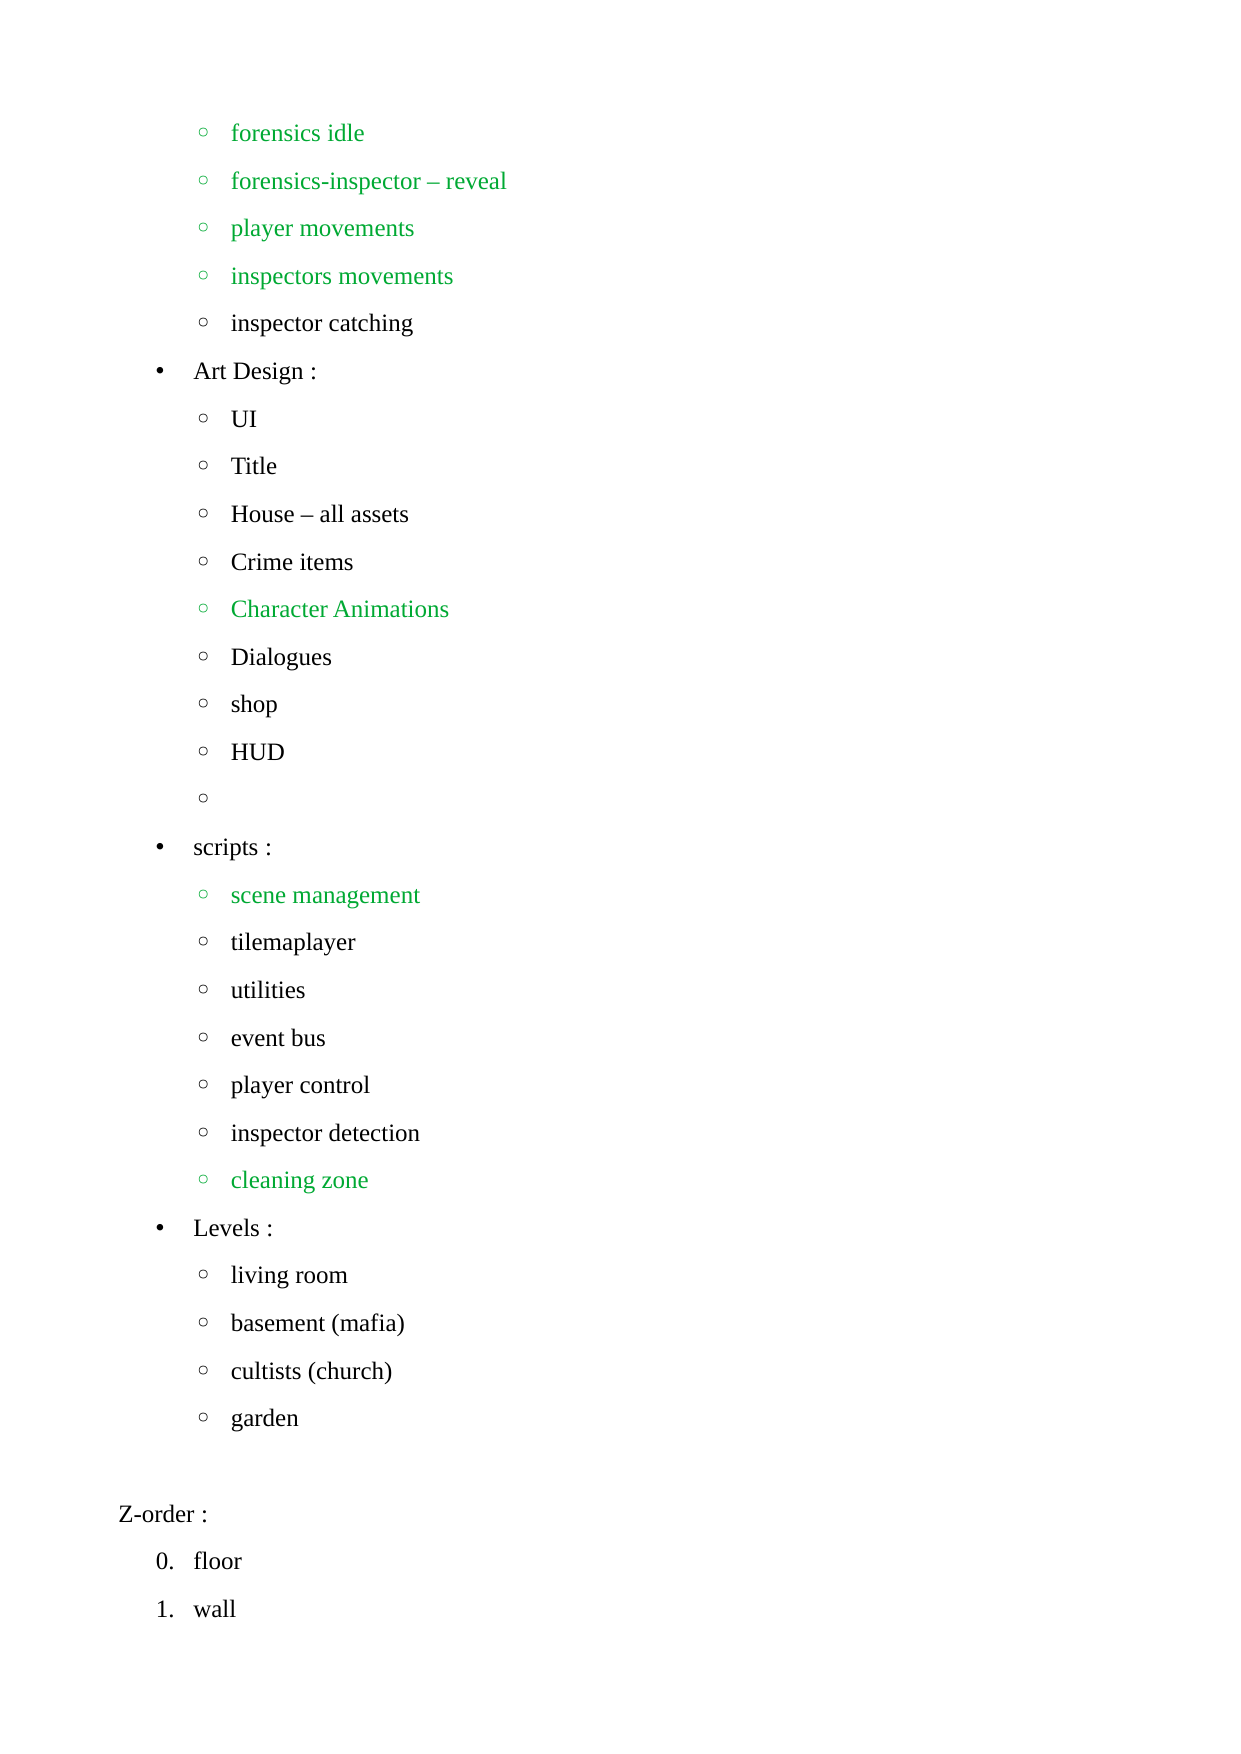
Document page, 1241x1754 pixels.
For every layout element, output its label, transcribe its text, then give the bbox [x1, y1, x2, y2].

list living room [193, 1261, 1122, 1289]
list scene management [193, 880, 1122, 908]
list Dialogues [193, 642, 1122, 671]
list forensics-inspector – reveal [193, 166, 1122, 194]
list inspector catching [193, 308, 1122, 337]
list tilemaplayer [193, 927, 1122, 956]
list wall [156, 1594, 1122, 1623]
list scripts : [156, 832, 1122, 861]
list basement (mafia) [193, 1308, 1122, 1337]
list floor [156, 1546, 1122, 1575]
list cultists (church) [193, 1356, 1122, 1384]
list event bus [193, 1023, 1122, 1051]
list HUD [193, 737, 1122, 766]
list garden [193, 1403, 1122, 1432]
text Z-order : [118, 1499, 1122, 1527]
list player control [193, 1070, 1122, 1099]
list inspector detection [193, 1118, 1122, 1147]
list Crime items [193, 547, 1122, 575]
list House – all assets [193, 499, 1122, 528]
list Levels : [156, 1213, 1122, 1242]
list forensics idle [193, 118, 1122, 147]
list cleaning zone [193, 1165, 1122, 1194]
list player movements [193, 213, 1122, 242]
list Character Animations [193, 594, 1122, 623]
list utilities [193, 975, 1122, 1004]
list inspectors movements [193, 261, 1122, 290]
list shop [193, 689, 1122, 718]
list Title [193, 451, 1122, 480]
list UI [193, 404, 1122, 432]
list Art Design : [156, 356, 1122, 385]
